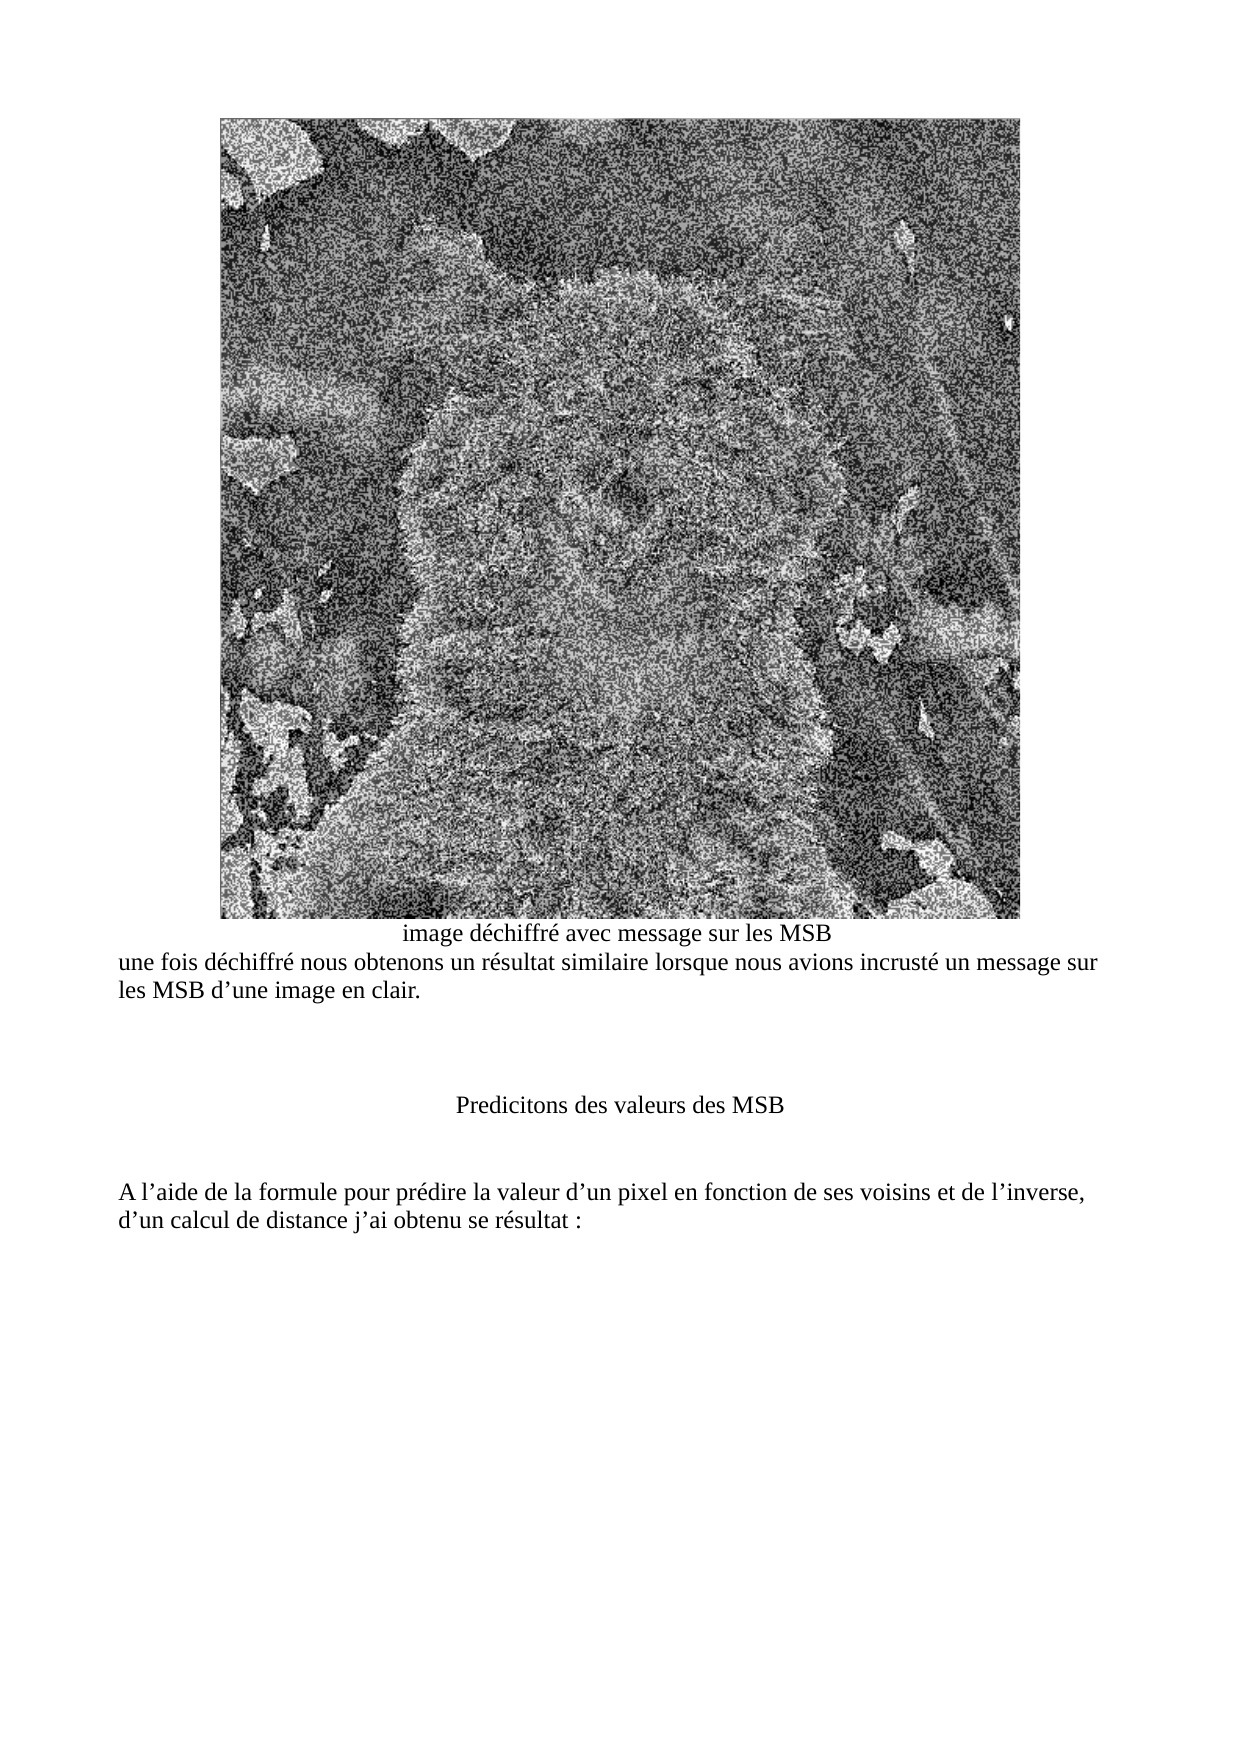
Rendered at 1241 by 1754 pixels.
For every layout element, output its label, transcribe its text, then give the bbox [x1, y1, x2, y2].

text une fois déchiffré nous obtenons un résultat similaire lorsque nous avions incrusté un message sur les MSB d’une image en clair. [118, 947, 1122, 1004]
text image déchiffré avec message sur les MSB [118, 919, 1122, 947]
picture [220, 118, 1020, 919]
text A l’aide de la formule pour prédire la valeur d’un pixel en fonction de ses voisins et de l’inverse, d’un calcul de distance j’ai obtenu se résultat : [118, 1177, 1122, 1234]
text Predicitons des valeurs des MSB [118, 1091, 1122, 1119]
